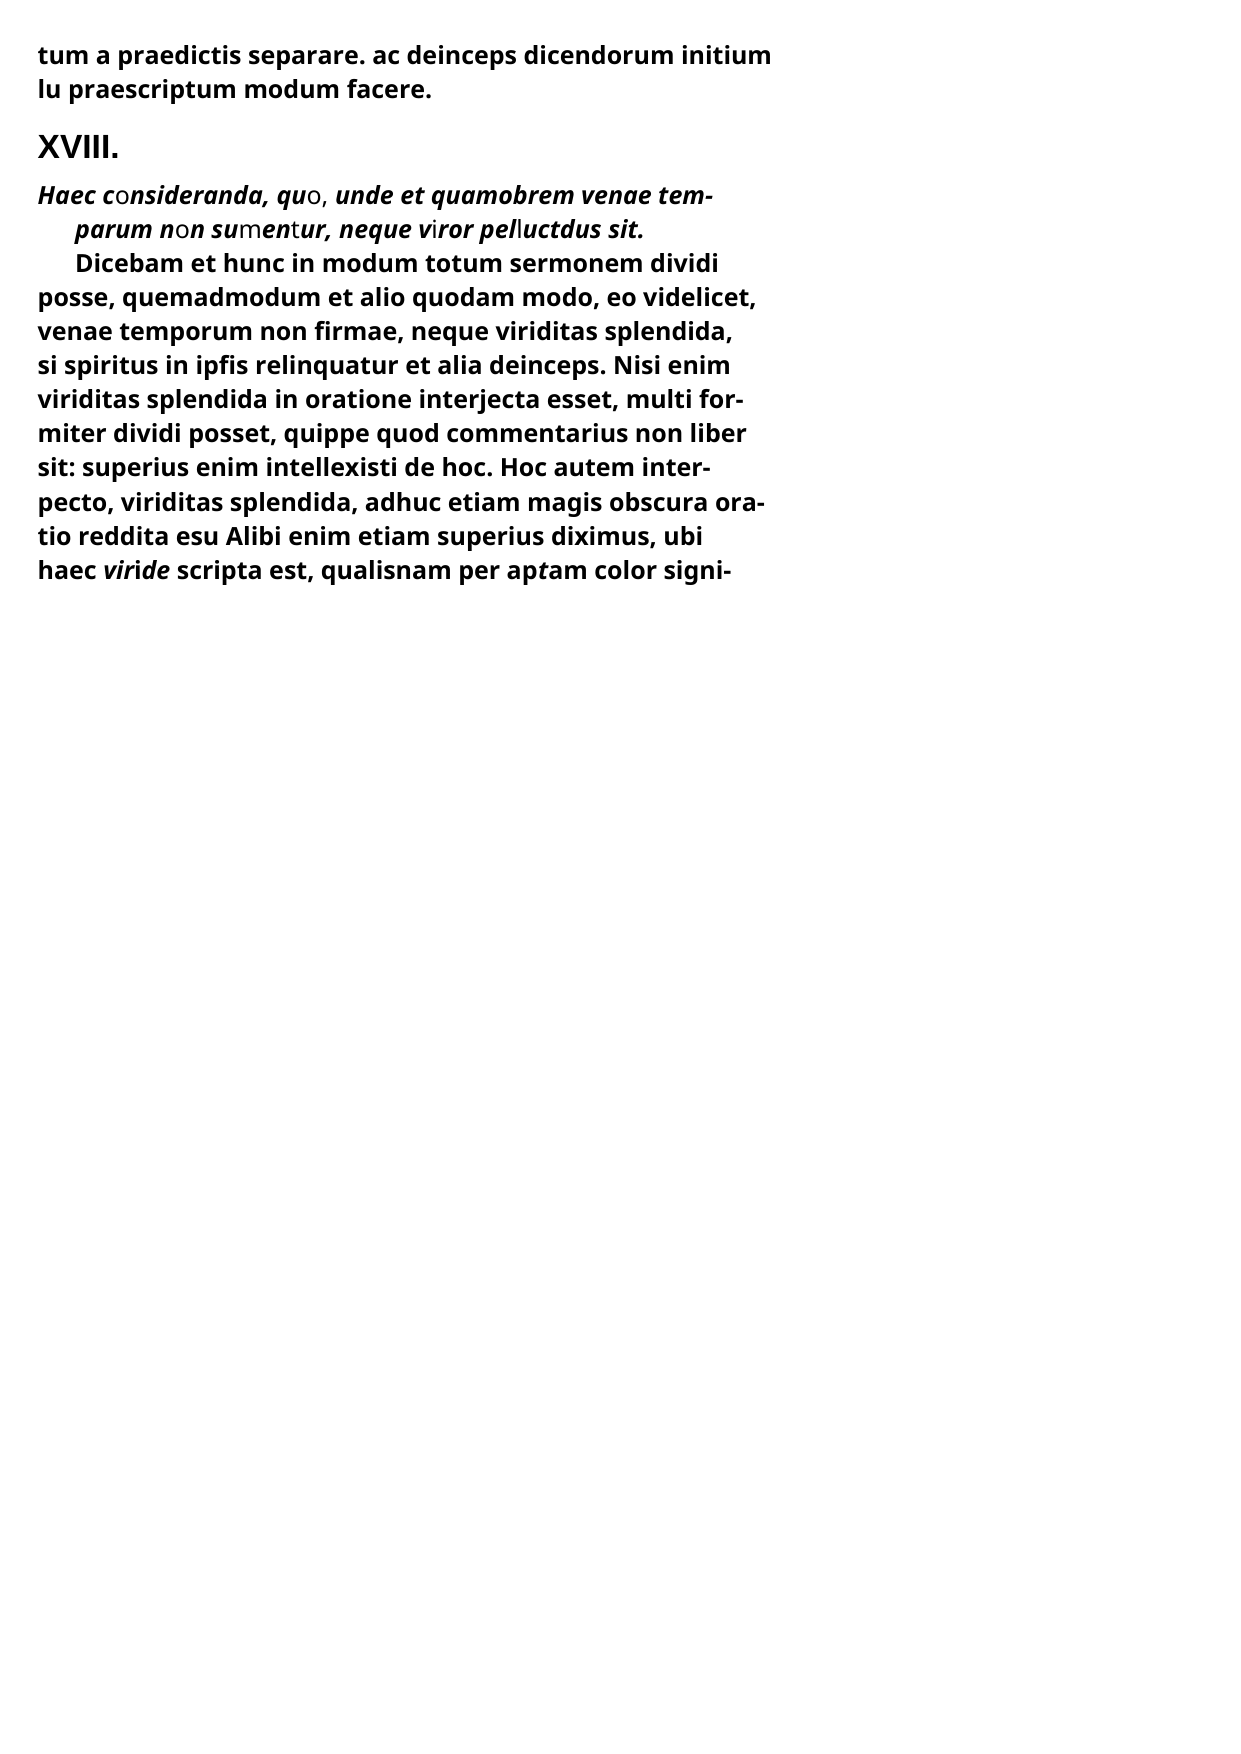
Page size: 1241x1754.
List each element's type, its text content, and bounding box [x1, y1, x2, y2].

text Haec consideranda, quo, unde et quamobrem venae tem- parum non sumentur, neque viror pelluctdus sit. [37, 178, 1203, 246]
subtitle XVIII. [37, 126, 1203, 165]
text Dicebam et hunc in modum totum sermonem dividi posse, quemadmodum et alio quodam modo, eo videlicet, venae temporum non firmae, neque viriditas splendida, si spiritus in ipfis relinquatur et alia deinceps. Nisi enim viriditas splendida in oratione interjecta esset, multi for- miter dividi posset, quippe quod commentarius non liber sit: superius enim intellexisti de hoc. Hoc autem inter- pecto, viriditas splendida, adhuc etiam magis obscura ora- tio reddita esu Alibi enim etiam superius diximus, ubi haec viride scripta est, qualisnam per aptam color signi- [37, 246, 1203, 586]
text tum a praedictis separare. ac deinceps dicendorum initium lu praescriptum modum facere. [37, 37, 1203, 106]
